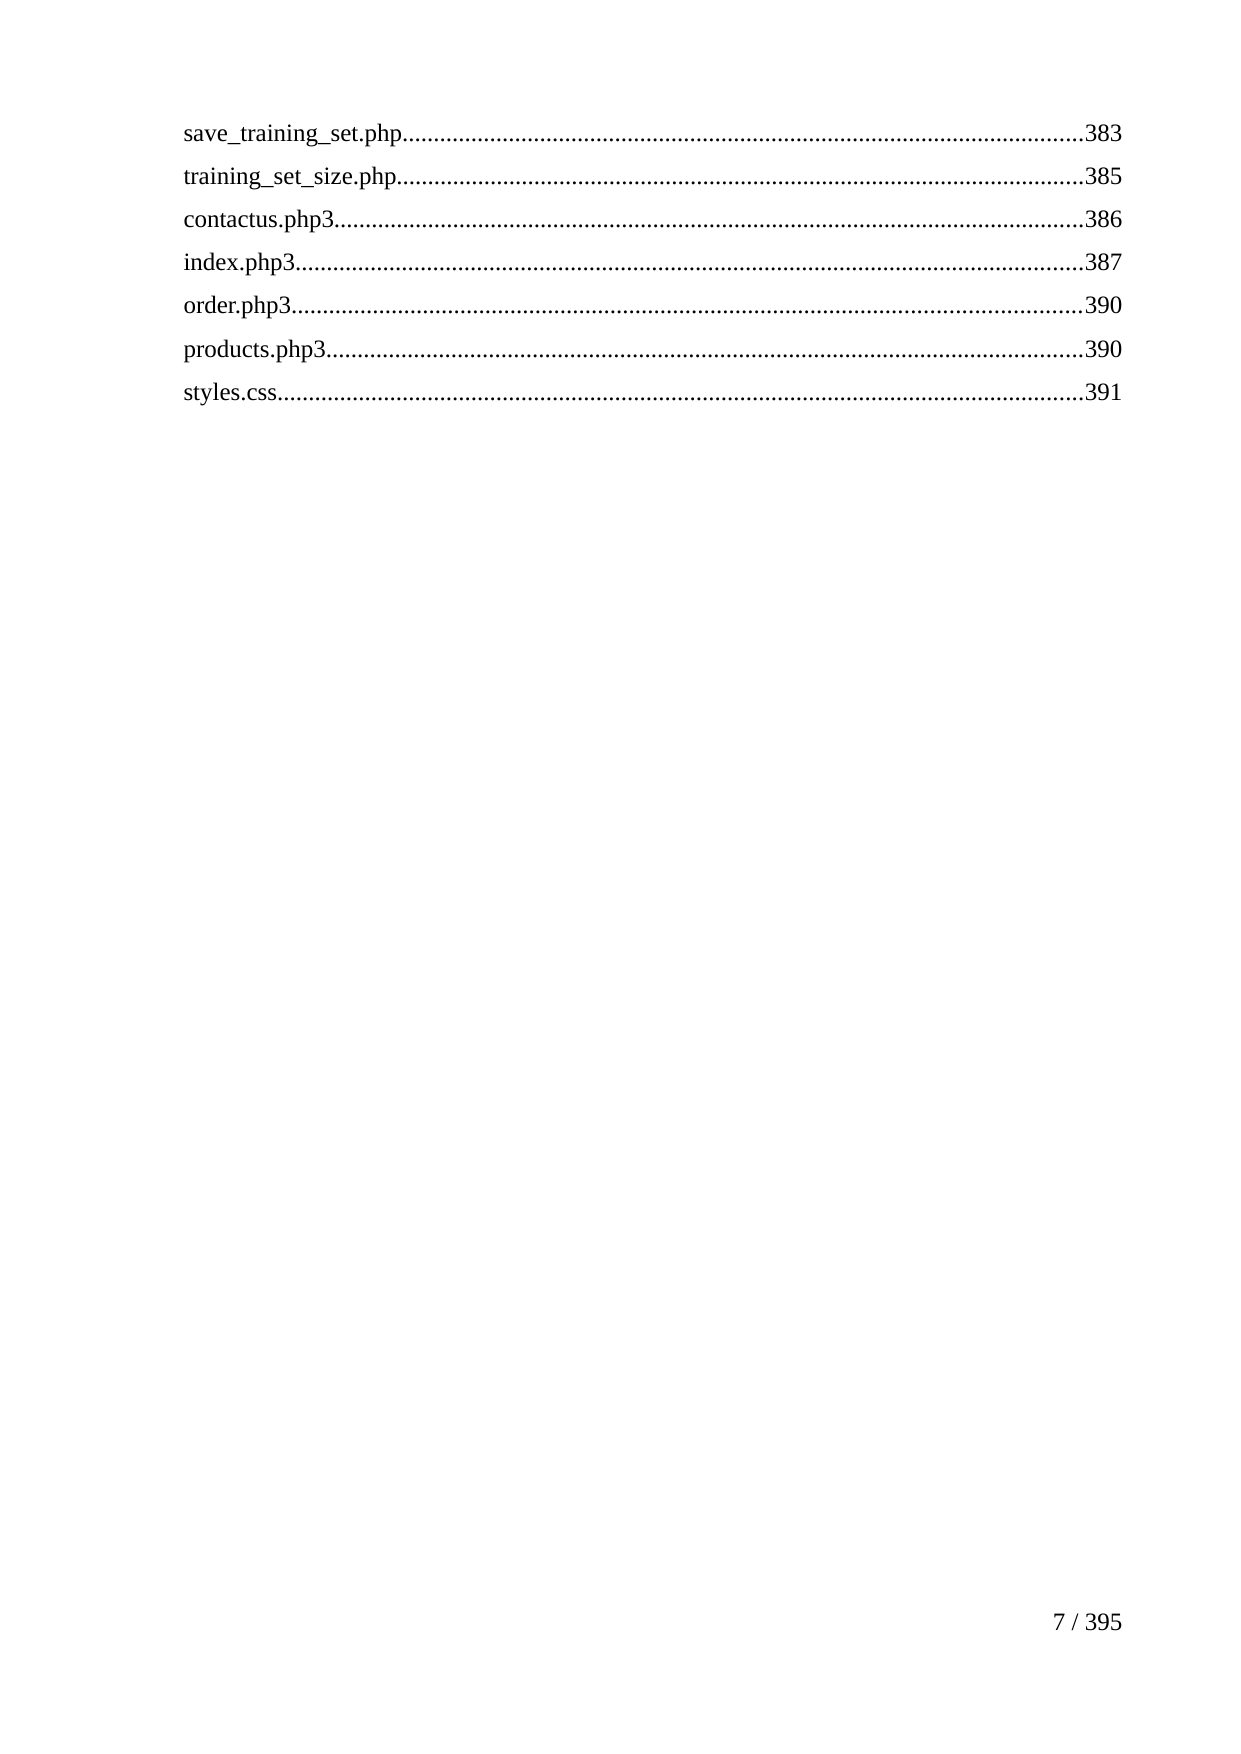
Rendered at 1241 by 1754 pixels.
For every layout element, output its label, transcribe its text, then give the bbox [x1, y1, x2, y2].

text styles.css 391 [177, 377, 1122, 406]
text index.php3 387 [177, 247, 1122, 276]
text order.php3 390 [177, 291, 1122, 319]
text products.php3 390 [177, 334, 1122, 362]
text training_set_size.php 385 [177, 161, 1122, 190]
text contactus.php3 386 [177, 204, 1122, 233]
text save_training_set.php 383 [177, 118, 1122, 147]
